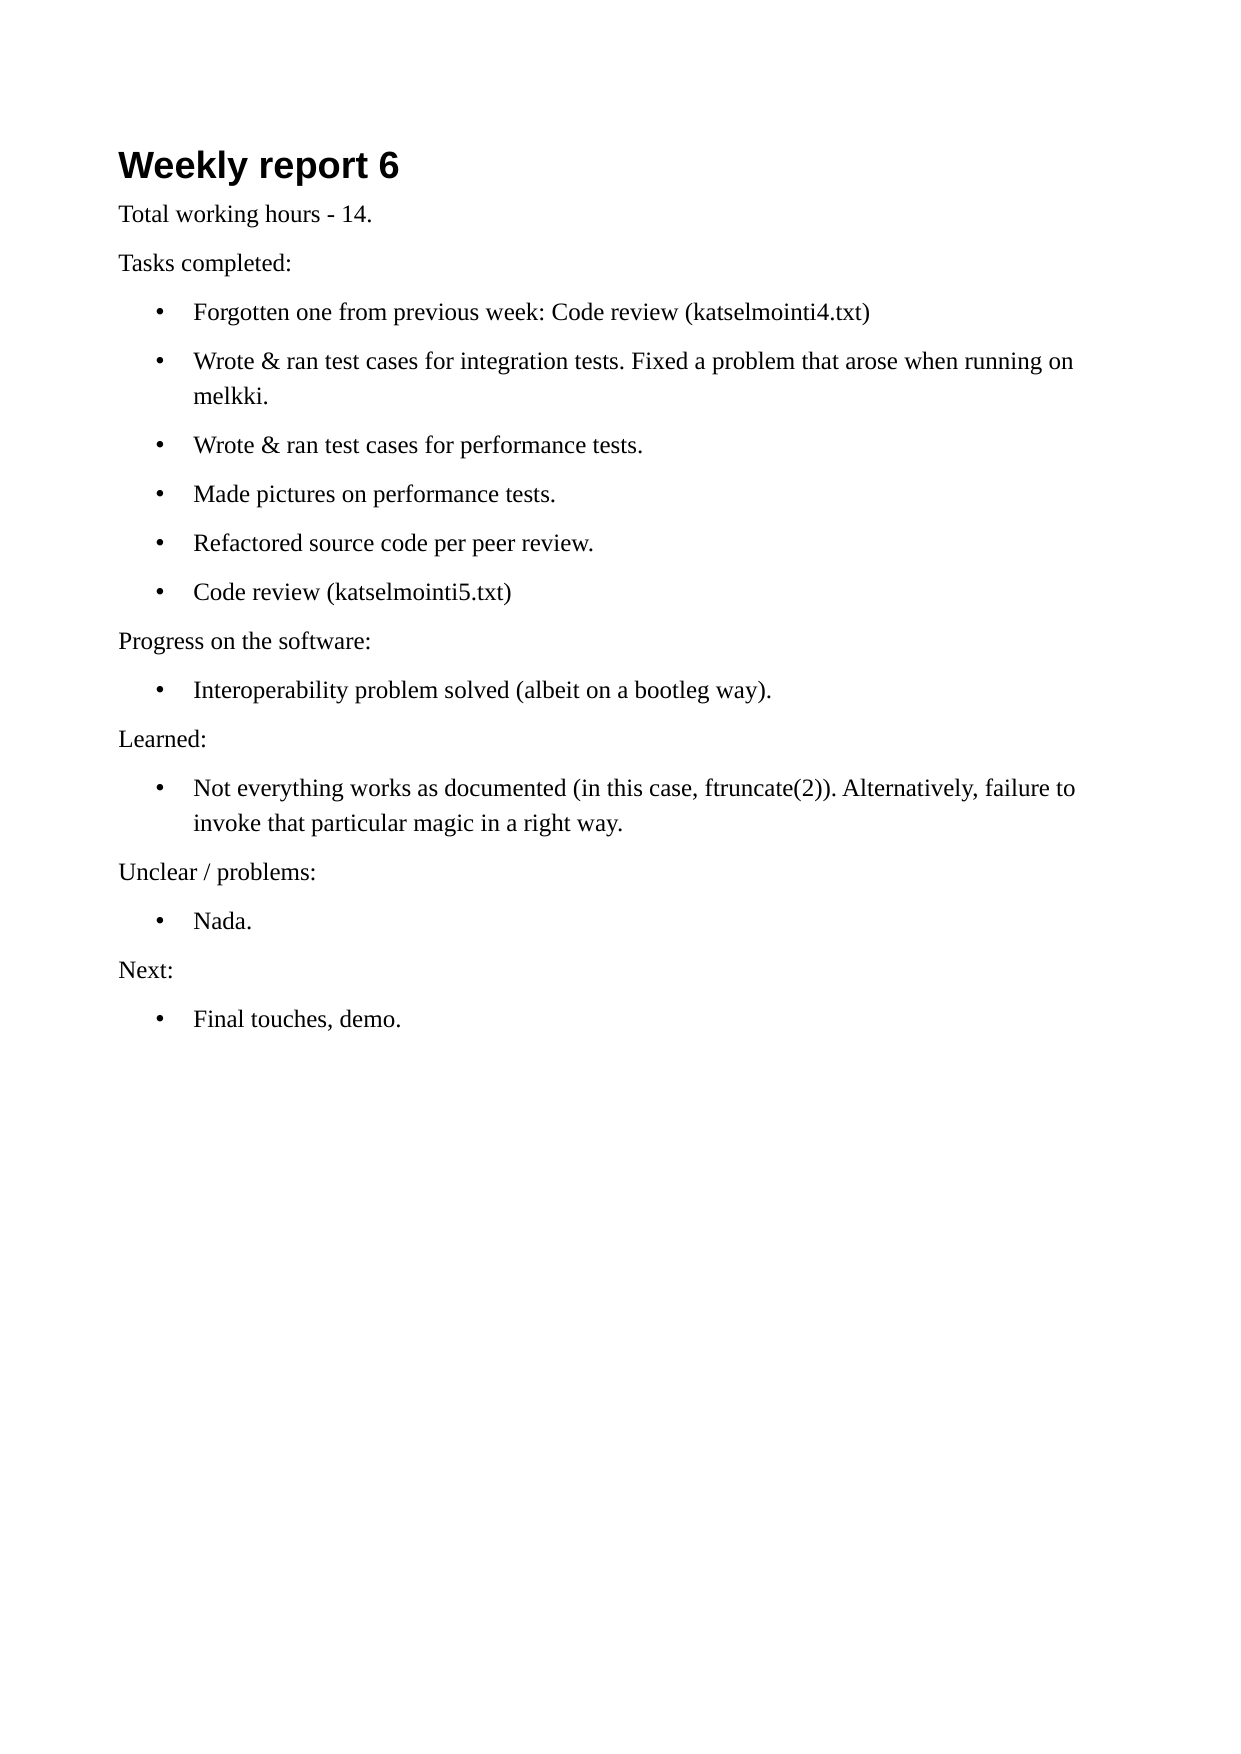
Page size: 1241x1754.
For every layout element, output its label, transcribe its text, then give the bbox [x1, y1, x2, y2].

text Progress on the software: [118, 626, 1122, 655]
list Code review (katselmointi5.txt) [156, 577, 1122, 606]
list Final touches, demo. [156, 1004, 1122, 1033]
list Not everything works as documented (in this case, ftruncate(2)). Alternatively, failure to invoke that particular magic in a right way. [156, 773, 1122, 837]
subtitle Weekly report 6 [118, 143, 1122, 187]
list Wrote & ran test cases for performance tests. [156, 430, 1122, 459]
list Interoperability problem solved (albeit on a bootleg way). [156, 675, 1122, 704]
list Wrote & ran test cases for integration tests. Fixed a problem that arose when running on melkki. [156, 346, 1122, 410]
text Learned: [118, 724, 1122, 753]
list Nada. [156, 906, 1122, 935]
text Unclear / problems: [118, 857, 1122, 886]
text Total working hours - 14. [118, 199, 1122, 228]
list Made pictures on performance tests. [156, 479, 1122, 508]
text Tasks completed: [118, 248, 1122, 277]
text Next: [118, 955, 1122, 984]
list Refactored source code per peer review. [156, 528, 1122, 557]
list Forgotten one from previous week: Code review (katselmointi4.txt) [156, 297, 1122, 326]
